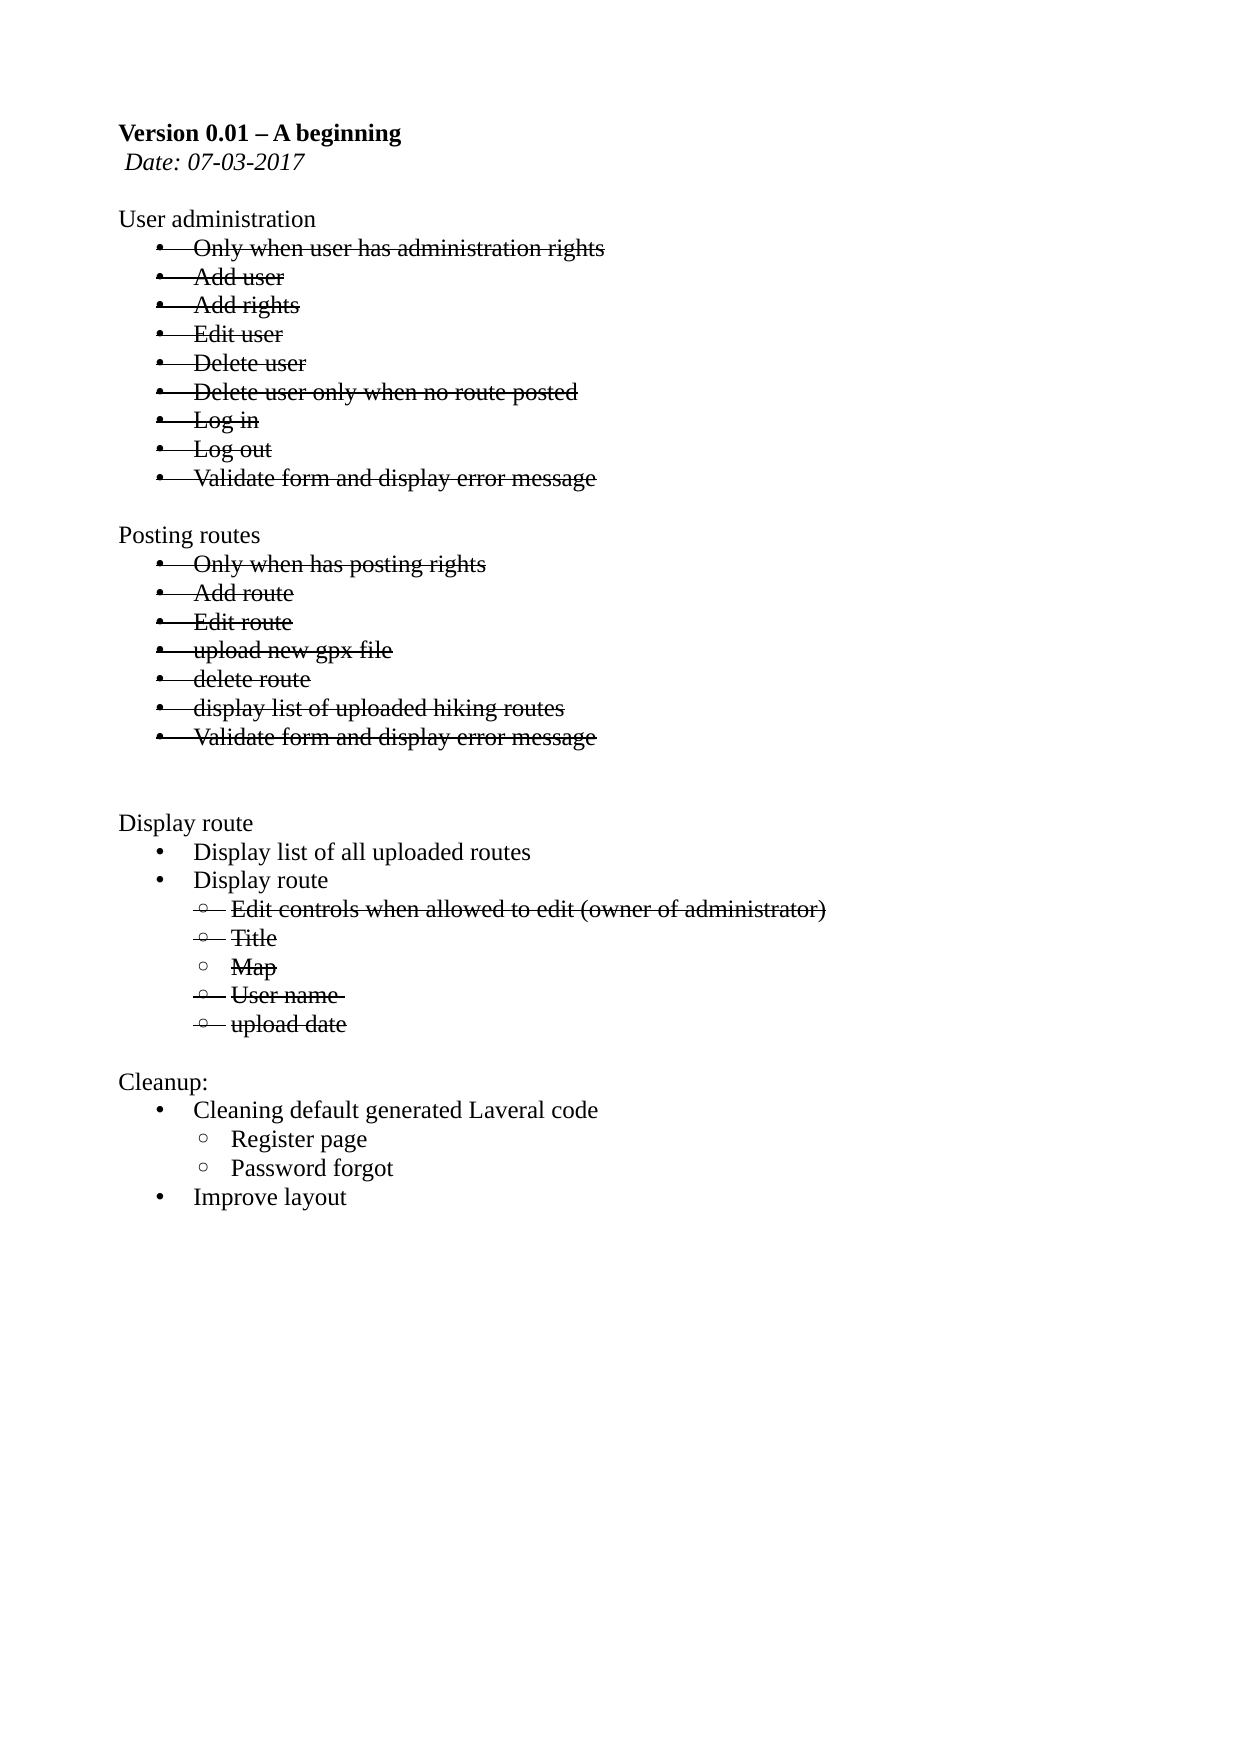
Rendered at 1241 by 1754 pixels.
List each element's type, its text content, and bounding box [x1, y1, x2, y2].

list display list of uploaded hiking routes [156, 693, 1122, 722]
text Version 0.01 – A beginning [118, 118, 1122, 147]
list Only when has posting rights [156, 549, 1122, 578]
list Log out [156, 434, 1122, 463]
text Date: 07-03-2017 [118, 147, 1122, 176]
list Only when user has administration rights [156, 233, 1122, 262]
list upload new gpx file [156, 636, 1122, 664]
list Delete user only when no route posted [156, 377, 1122, 406]
list Map [193, 952, 1122, 981]
list Delete user [156, 348, 1122, 377]
list Display route [156, 866, 1122, 894]
list upload date [193, 1009, 1122, 1038]
list Log in [156, 406, 1122, 434]
list Add rights [156, 291, 1122, 319]
list Title [193, 923, 1122, 952]
list Improve layout [156, 1182, 1122, 1211]
list Password forgot [193, 1153, 1122, 1182]
list Register page [193, 1124, 1122, 1153]
list Validate form and display error message [156, 722, 1122, 751]
list Display list of all uploaded routes [156, 837, 1122, 866]
list delete route [156, 664, 1122, 693]
list Add user [156, 262, 1122, 291]
list Cleaning default generated Laveral code [156, 1096, 1122, 1124]
text Cleanup: [118, 1067, 1122, 1096]
text Posting routes [118, 521, 1122, 549]
list Edit controls when allowed to edit (owner of administrator) [193, 894, 1122, 923]
list Validate form and display error message [156, 463, 1122, 492]
text User administration [118, 204, 1122, 233]
list Edit route [156, 607, 1122, 636]
list User name [193, 981, 1122, 1009]
list Edit user [156, 319, 1122, 348]
text Display route [118, 808, 1122, 837]
list Add route [156, 578, 1122, 607]
